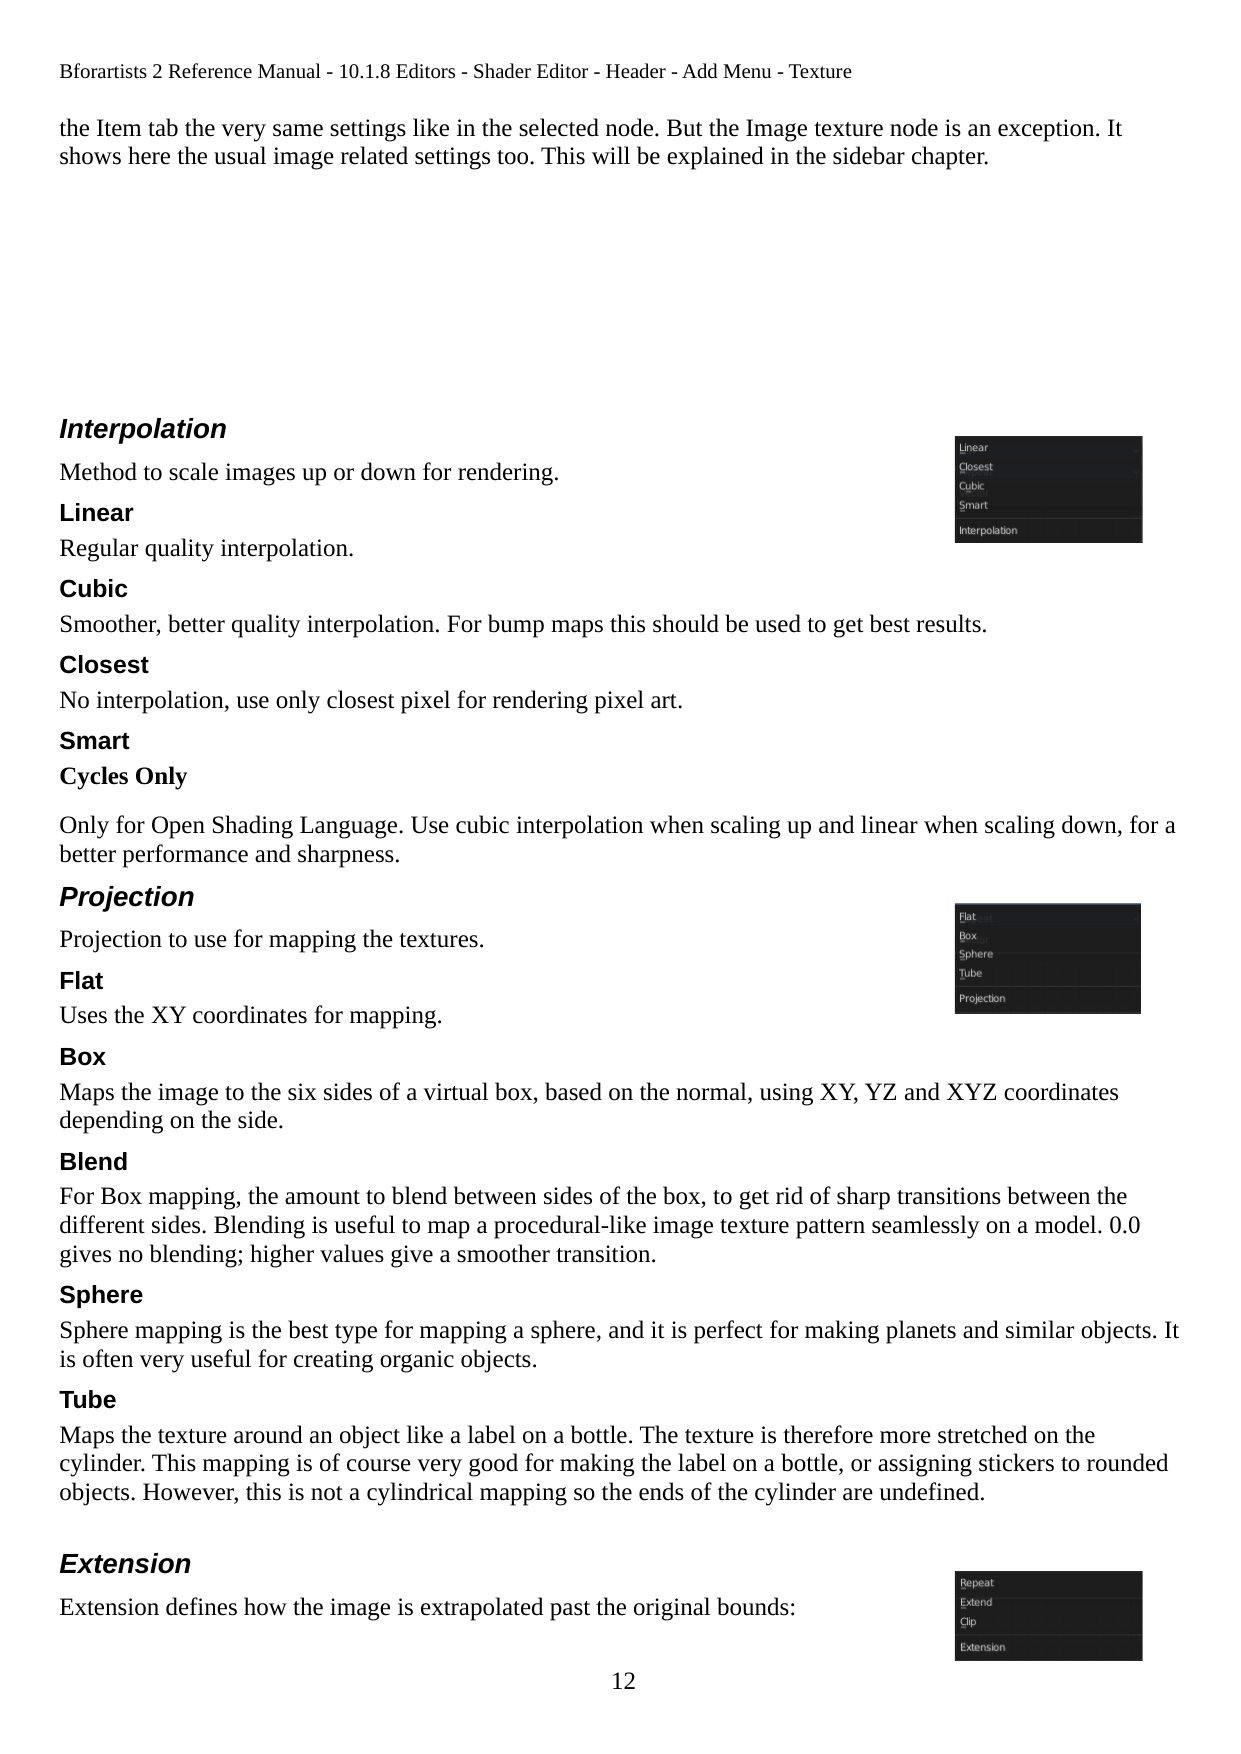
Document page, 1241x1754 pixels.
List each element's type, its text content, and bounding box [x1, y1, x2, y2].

subtitle Smart [59, 726, 1181, 755]
picture [954, 903, 1141, 1014]
subtitle Closest [59, 650, 1181, 679]
text Cycles Only [59, 761, 1181, 790]
subtitle Tube [59, 1385, 1181, 1413]
picture [954, 1571, 1143, 1661]
subtitle Projection [59, 880, 1181, 912]
text For Box mapping, the amount to blend between sides of the box, to get rid of sharp transitions between the different sides. Blending is useful to map a procedural-like image texture pattern seamlessly on a model. 0.0 gives no blending; higher values give a smoother transition. [59, 1181, 1181, 1268]
subtitle [1141, 966, 1181, 994]
text [1141, 924, 1181, 953]
subtitle Blend [59, 1147, 1181, 1175]
subtitle Extension [59, 1547, 1181, 1579]
text Maps the texture around an object like a label on a bottle. The texture is therefore more stretched on the cylinder. This mapping is of course very good for making the label on a bottle, or assigning stickers to rounded objects. However, this is not a cylindrical mapping so the ends of the cylinder are undefined. [59, 1420, 1181, 1506]
subtitle Sphere [59, 1280, 1181, 1309]
text Uses the XY coordinates for mapping. [59, 1001, 1181, 1029]
subtitle Cubic [59, 574, 1181, 603]
picture [954, 436, 1143, 543]
text [1143, 457, 1181, 486]
subtitle Flat [59, 966, 954, 994]
text the Item tab the very same settings like in the selected node. But the Image texture node is an exception. It shows here the usual image related settings too. This will be explained in the sidebar chapter. [59, 113, 1181, 170]
text No interpolation, use only closest pixel for rendering pixel art. [59, 685, 1181, 714]
subtitle Box [59, 1042, 1181, 1070]
text Projection to use for mapping the textures. [59, 924, 954, 953]
subtitle [1143, 498, 1181, 527]
text Sphere mapping is the best type for mapping a sphere, and it is perfect for making planets and similar objects. It is often very useful for creating organic objects. [59, 1315, 1181, 1372]
subtitle Interpolation [59, 413, 1181, 444]
text Maps the image to the six sides of a virtual box, based on the normal, using XY, YZ and XYZ coordinates depending on the side. [59, 1077, 1181, 1134]
text Smoother, better quality interpolation. For bump maps this should be used to get best results. [59, 609, 1181, 638]
text Regular quality interpolation. [59, 533, 1181, 562]
text Only for Open Shading Language. Use cubic interpolation when scaling up and linear when scaling down, for a better performance and sharpness. [59, 810, 1181, 868]
subtitle Linear [59, 498, 954, 527]
text Method to scale images up or down for rendering. [59, 457, 954, 486]
text Extension defines how the image is extrapolated past the original bounds: [59, 1592, 954, 1620]
